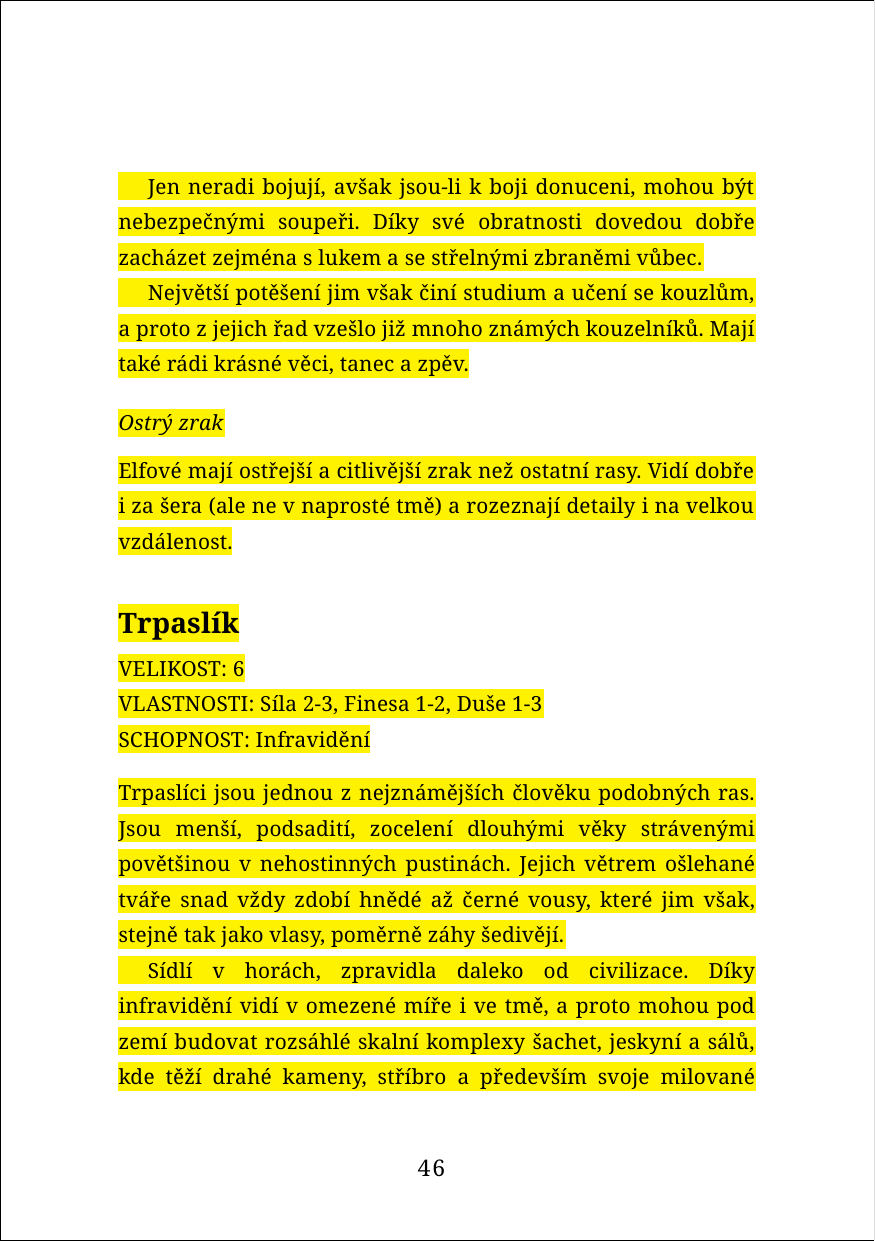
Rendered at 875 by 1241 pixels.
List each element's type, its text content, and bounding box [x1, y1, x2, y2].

text Ostrý zrak [118, 408, 756, 437]
text VELIKOST: 6 VLASTNOSTI: Síla 2-3, Finesa 1-2, Duše 1-3 SCHOPNOST: Infravidění [118, 654, 756, 753]
text Elfové mají ostřejší a citlivější zrak než ostatní rasy. Vidí dobře i za šera (ale ne v naprosté tmě) a rozeznají detaily i na velkou vzdálenost. [118, 456, 756, 555]
subtitle Trpaslík [118, 604, 756, 642]
text Trpaslíci jsou jednou z nejznámějších člověku podobných ras. Jsou menší, podsadití, zocelení dlouhými věky strávenými povětšinou v nehostinných pustinách. Jejich větrem ošlehané tváře snad vždy zdobí hnědé až černé vousy, které jim však, stejně tak jako vlasy, poměrně záhy šedivějí. Sídlí v horách, zpravidla daleko od civilizace. Díky infravidění vidí v omezené míře i ve tmě, a proto mohou pod zemí budovat rozsáhlé skalní komplexy šachet, jeskyní a sálů, kde těží drahé kameny, stříbro a především svoje milované [118, 778, 756, 1091]
text Jen neradi bojují, avšak jsou-li k boji donuceni, mohou být nebezpečnými soupeři. Díky své obratnosti dovedou dobře zacházet zejména s lukem a se střelnými zbraněmi vůbec. Největší potěšení jim však činí studium a učení se kouzlům, a proto z jejich řad vzešlo již mnoho známých kouzelníků. Mají také rádi krásné věci, tanec a zpěv. [118, 172, 756, 378]
